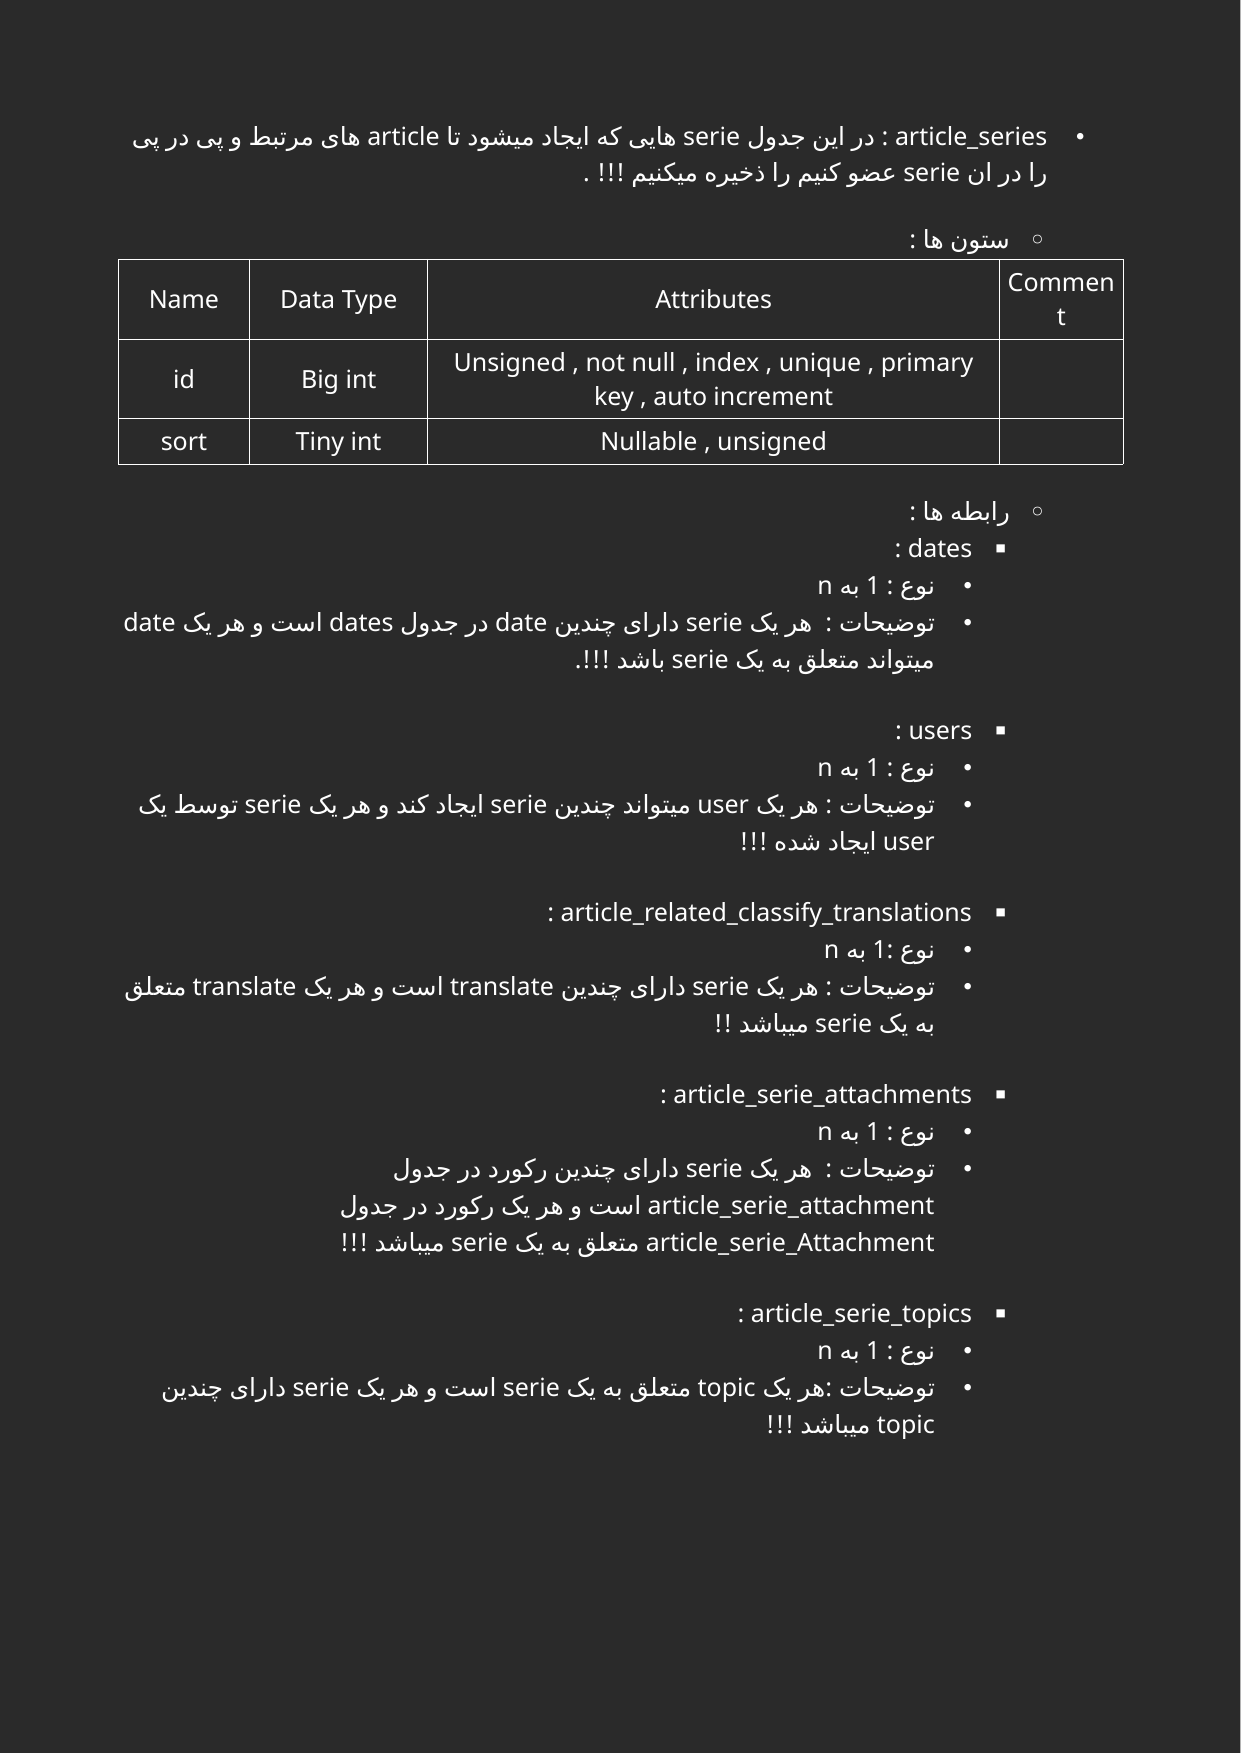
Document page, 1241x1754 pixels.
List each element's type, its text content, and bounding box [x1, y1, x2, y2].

list article_series : در این جدول serie هایی که ایجاد میشود تا article های مرتبط و پی در پی را در ان serie عضو کنیم را ذخیره میکنیم !!! . [118, 118, 1085, 192]
list نوع : 1 به n [118, 1332, 972, 1369]
table_cell sort [119, 419, 249, 464]
table_header Attributes [428, 260, 999, 338]
list users : [118, 712, 1010, 749]
list رابطه ها :‌ [118, 498, 1047, 531]
table_header Data Type [250, 260, 427, 338]
list article_serie_attachments : [118, 1076, 1010, 1113]
list توضیحات :‌ هر یک serie دارای چندین translate است و هر یک translate متعلق به یک serie میباشد !! [118, 968, 972, 1042]
list ستون ها :‌ [118, 226, 1047, 259]
table_header Name [119, 260, 249, 338]
list نوع :‌1 به n [118, 931, 972, 968]
list نوع : 1 به n [118, 749, 972, 786]
table_cell Tiny int [250, 419, 427, 464]
list نوع : 1 به n [118, 567, 972, 604]
list توضیحات : هر یک serie دارای چندین date در جدول dates است و هر یک date میتواند متعلق به یک serie باشد !!!‌. [118, 604, 972, 678]
table_cell Nullable , unsigned [428, 419, 999, 464]
list article_related_classify_translations : [118, 894, 1010, 931]
table_header Comment [1000, 260, 1123, 338]
table_cell id [119, 340, 249, 418]
list article_serie_topics : [118, 1295, 1010, 1332]
table_cell [1000, 419, 1123, 464]
list dates : [118, 531, 1010, 567]
table_cell Big int [250, 340, 427, 418]
table_cell [1000, 340, 1123, 418]
table_cell Unsigned , not null , index , unique , primary key , auto increment [428, 340, 999, 418]
list نوع : 1 به n [118, 1113, 972, 1150]
list توضیحات : هر یک user میتواند چندین serie ایجاد کند و هر یک serie توسط یک user ایجاد شده !!! [118, 786, 972, 860]
list توضیحات :‌هر یک topic متعلق به یک serie است و هر یک serie دارای چندین topic میباشد !!! [118, 1369, 972, 1443]
list توضیحات : هر یک serie دارای چندین رکورد در جدول article_serie_attachment است و هر یک رکورد در جدول article_serie_Attachment متعلق به یک serie میباشد !!!‌ [118, 1150, 972, 1261]
